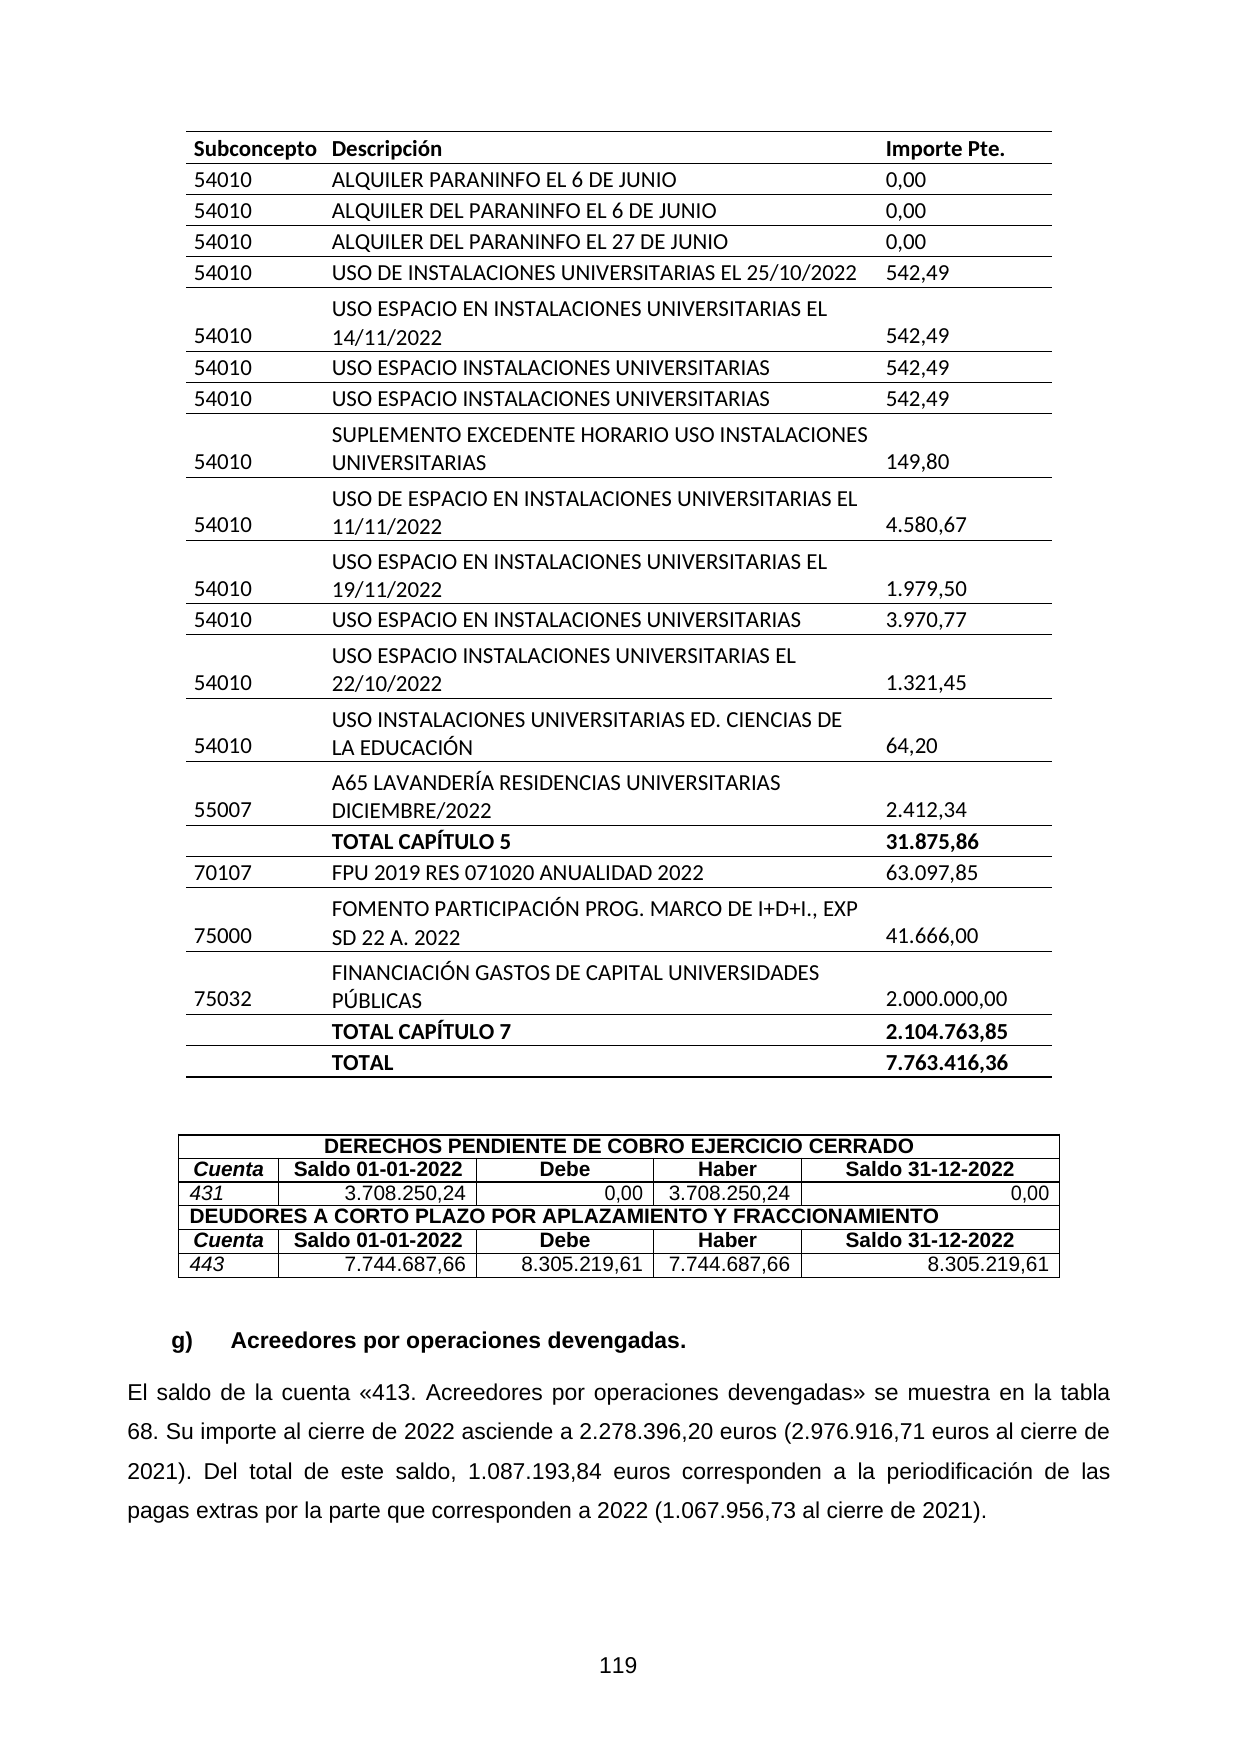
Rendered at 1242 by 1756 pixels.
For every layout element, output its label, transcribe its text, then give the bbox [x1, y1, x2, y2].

table_cell 54010 [186, 541, 324, 603]
table_cell USO ESPACIO EN INSTALACIONES UNIVERSITARIAS [325, 604, 877, 634]
table_cell 54010 [186, 288, 324, 351]
table_cell Saldo 01-01-2022 [279, 1230, 476, 1253]
table_cell 54010 [186, 604, 324, 634]
table_cell 54010 [186, 383, 324, 413]
table_cell 149,80 [878, 414, 1052, 477]
table_cell TOTAL CAPÍTULO 7 [325, 1015, 877, 1045]
table_cell 31.875,86 [878, 826, 1052, 856]
table_cell USO ESPACIO INSTALACIONES UNIVERSITARIAS EL 22/10/2022 [325, 635, 877, 698]
table_cell Saldo 31-12-2022 [802, 1159, 1059, 1181]
table_cell USO ESPACIO EN INSTALACIONES UNIVERSITARIAS EL 19/11/2022 [325, 541, 877, 603]
table_cell 54010 [186, 478, 324, 540]
table_cell 3.708.250,24 [279, 1183, 476, 1205]
table_cell 8.305.219,61 [477, 1254, 653, 1277]
table_cell ALQUILER DEL PARANINFO EL 27 DE JUNIO [325, 226, 877, 256]
table_cell 7.744.687,66 [654, 1254, 801, 1277]
table_cell 2.412,34 [878, 762, 1052, 824]
table_cell USO DE INSTALACIONES UNIVERSITARIAS EL 25/10/2022 [325, 257, 877, 287]
table_cell 54010 [186, 635, 324, 698]
table_cell SUPLEMENTO EXCEDENTE HORARIO USO INSTALACIONES UNIVERSITARIAS [325, 414, 877, 477]
table_cell 64,20 [878, 699, 1052, 761]
table_cell 431 [179, 1183, 278, 1205]
table_cell Debe [477, 1230, 653, 1253]
table_cell [186, 1015, 324, 1045]
table_cell 8.305.219,61 [802, 1254, 1059, 1277]
table_cell Debe [477, 1159, 653, 1181]
table_cell 443 [179, 1254, 278, 1277]
table_cell 63.097,85 [878, 857, 1052, 887]
table_cell 54010 [186, 414, 324, 477]
table_cell 542,49 [878, 288, 1052, 351]
table_cell FOMENTO PARTICIPACIÓN PROG. MARCO DE I+D+I., EXP SD 22 A. 2022 [325, 888, 877, 951]
table_cell A65 LAVANDERÍA RESIDENCIAS UNIVERSITARIAS DICIEMBRE/2022 [325, 762, 877, 824]
table_cell 542,49 [878, 257, 1052, 287]
table_cell 7.763.416,36 [878, 1046, 1052, 1076]
table_cell 4.580,67 [878, 478, 1052, 540]
table_cell 75032 [186, 952, 324, 1014]
table_cell 542,49 [878, 352, 1052, 382]
table_cell 0,00 [878, 226, 1052, 256]
table_cell 3.708.250,24 [654, 1183, 801, 1205]
table_cell Haber [654, 1159, 801, 1181]
table_cell 0,00 [878, 195, 1052, 225]
table_cell 54010 [186, 257, 324, 287]
table_cell USO INSTALACIONES UNIVERSITARIAS ED. CIENCIAS DE LA EDUCACIÓN [325, 699, 877, 761]
table_cell Cuenta [179, 1230, 278, 1253]
table_cell Saldo 01-01-2022 [279, 1159, 476, 1181]
table_cell 542,49 [878, 383, 1052, 413]
table_cell 54010 [186, 352, 324, 382]
table_cell 54010 [186, 699, 324, 761]
table_cell Haber [654, 1230, 801, 1253]
table_header DERECHOS PENDIENTE DE COBRO EJERCICIO CERRADO [179, 1136, 1059, 1157]
table_cell 70107 [186, 857, 324, 887]
table_cell 2.104.763,85 [878, 1015, 1052, 1045]
table_header Importe Pte. [878, 132, 1052, 162]
table_cell Saldo 31-12-2022 [802, 1230, 1059, 1253]
table_header Subconcepto [186, 132, 324, 162]
table_cell 0,00 [477, 1183, 653, 1205]
table_cell 2.000.000,00 [878, 952, 1052, 1014]
table_cell USO DE ESPACIO EN INSTALACIONES UNIVERSITARIAS EL 11/11/2022 [325, 478, 877, 540]
table_cell 3.970,77 [878, 604, 1052, 634]
table_cell [186, 826, 324, 856]
table_cell 0,00 [878, 164, 1052, 193]
table_cell 0,00 [802, 1183, 1059, 1205]
table_cell USO ESPACIO EN INSTALACIONES UNIVERSITARIAS EL 14/11/2022 [325, 288, 877, 351]
table_cell ALQUILER DEL PARANINFO EL 6 DE JUNIO [325, 195, 877, 225]
table_cell 54010 [186, 195, 324, 225]
table_cell 54010 [186, 164, 324, 193]
table_cell [186, 1046, 324, 1076]
table_header Descripción [325, 132, 877, 162]
table_cell USO ESPACIO INSTALACIONES UNIVERSITARIAS [325, 352, 877, 382]
list Acreedores por operaciones devengadas. [171, 1327, 1171, 1353]
table_cell 1.321,45 [878, 635, 1052, 698]
table_cell 41.666,00 [878, 888, 1052, 951]
table_cell Cuenta [179, 1159, 278, 1181]
table_cell ALQUILER PARANINFO EL 6 DE JUNIO [325, 164, 877, 193]
text El saldo de la cuenta «413. Acreedores por operaciones devengadas» se muestra en la tabla 68. Su importe al cierre de 2022 asciende a 2.278.396,20 euros (2.976.916,71 euros al cierre de 2021). Del total de este saldo, 1.087.193,84 euros corresponden a la periodificación de las pagas extras por la parte que corresponden a 2022 (1.067.956,73 al cierre de 2021). [127, 1379, 1111, 1523]
table_cell TOTAL [325, 1046, 877, 1076]
table_cell FPU 2019 RES 071020 ANUALIDAD 2022 [325, 857, 877, 887]
table_cell FINANCIACIÓN GASTOS DE CAPITAL UNIVERSIDADES PÚBLICAS [325, 952, 877, 1014]
table_cell 1.979,50 [878, 541, 1052, 603]
table_cell USO ESPACIO INSTALACIONES UNIVERSITARIAS [325, 383, 877, 413]
table_cell 55007 [186, 762, 324, 824]
table_cell 7.744.687,66 [279, 1254, 476, 1277]
table_cell 75000 [186, 888, 324, 951]
table_cell DEUDORES A CORTO PLAZO POR APLAZAMIENTO Y FRACCIONAMIENTO [179, 1206, 1059, 1229]
table_cell 54010 [186, 226, 324, 256]
table_cell TOTAL CAPÍTULO 5 [325, 826, 877, 856]
